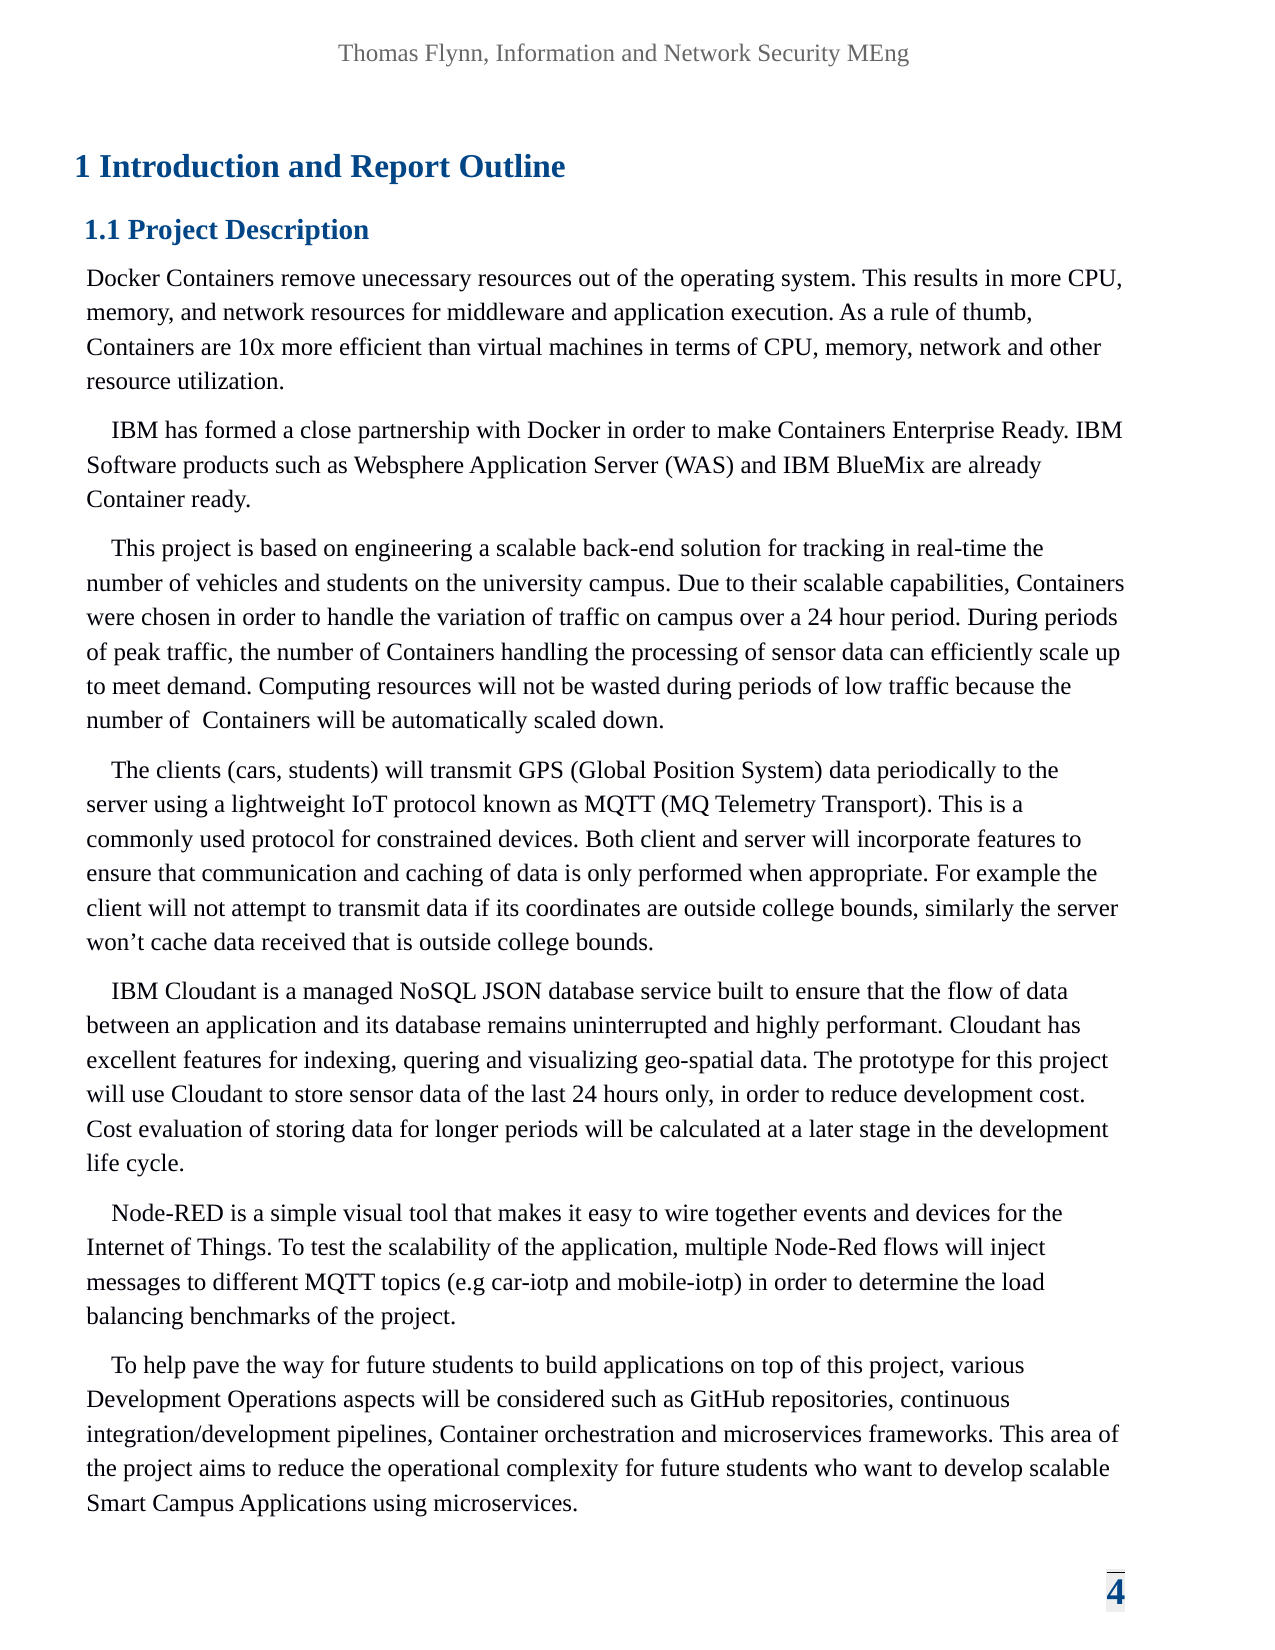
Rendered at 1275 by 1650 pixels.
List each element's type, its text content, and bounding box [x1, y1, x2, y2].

subtitle 1 Introduction and Report Outline [74, 146, 1125, 184]
text The clients (cars, students) will transmit GPS (Global Position System) data periodically to the server using a lightweight IoT protocol known as MQTT (MQ Telemetry Transport). This is a commonly used protocol for constrained devices. Both client and server will incorporate features to ensure that communication and caching of data is only performed when appropriate. For example the client will not attempt to transmit data if its coordinates are outside college bounds, similarly the server won’t cache data received that is outside college bounds. [86, 755, 1125, 956]
text This project is based on engineering a scalable back-end solution for tracking in real-time the number of vehicles and students on the university campus. Due to their scalable capabilities, Containers were chosen in order to handle the variation of traffic on campus over a 24 hour period. During periods of peak traffic, the number of Containers handling the processing of sensor data can efficiently scale up to meet demand. Computing resources will not be wasted during periods of low traffic because the number of Containers will be automatically scaled down. [86, 533, 1125, 734]
text IBM has formed a close partnership with Docker in order to make Containers Enterprise Ready. IBM Software products such as Websphere Application Server (WAS) and IBM BlueMix are already Container ready. [86, 415, 1125, 513]
text To help pave the way for future students to build applications on top of this project, various Development Operations aspects will be considered such as GitHub repositories, continuous integration/development pipelines, Container orchestration and microservices frameworks. This area of the project aims to reduce the operational complexity for future students who want to develop scalable Smart Campus Applications using microservices. [86, 1350, 1125, 1517]
text IBM Cloudant is a managed NoSQL JSON database service built to ensure that the flow of data between an application and its database remains uninterrupted and highly performant. Cloudant has excellent features for indexing, quering and visualizing geo-spatial data. The prototype for this project will use Cloudant to store sensor data of the last 24 hours only, in order to reduce development cost. Cost evaluation of storing data for longer periods will be calculated at a later stage in the development life cycle. [86, 976, 1125, 1177]
text Node-RED is a simple visual tool that makes it easy to wire together events and devices for the Internet of Things. To test the scalability of the application, multiple Node-Red flows will inject messages to different MQTT topics (e.g car-iotp and mobile-iotp) in order to determine the load balancing benchmarks of the project. [86, 1198, 1125, 1330]
subtitle 1.1 Project Description [81, 212, 1125, 246]
text Docker Containers remove unecessary resources out of the operating system. This results in more CPU, memory, and network resources for middleware and application execution. As a rule of thumb, Containers are 10x more efficient than virtual machines in terms of CPU, memory, network and other resource utilization. [86, 263, 1125, 395]
